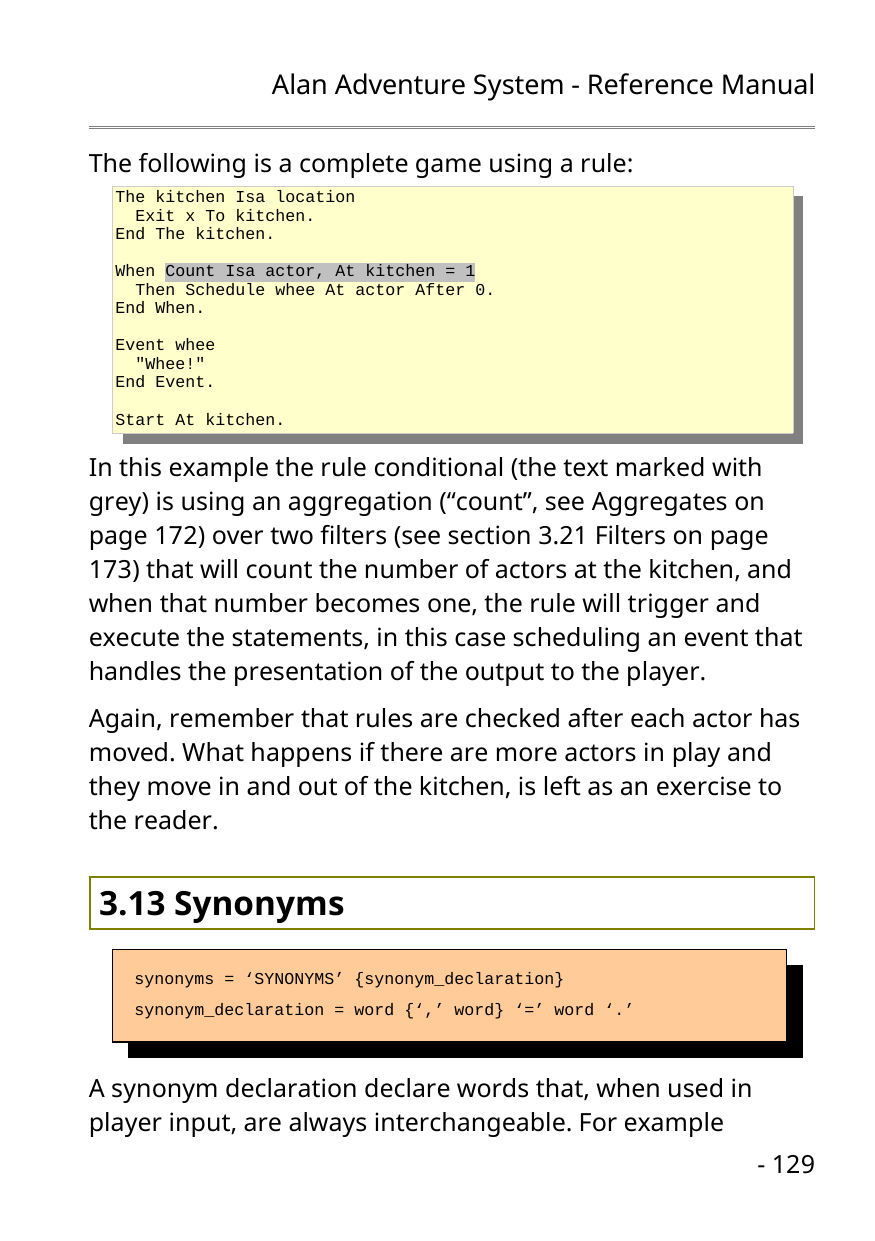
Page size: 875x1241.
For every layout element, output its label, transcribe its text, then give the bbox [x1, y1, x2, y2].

text synonym_declaration = word {‘,’ word} ‘=’ word ‘.’ [113, 980, 786, 1041]
text The following is a complete game using a rule: [88, 146, 815, 179]
text A synonym declaration declare words that, when used in player input, are always interchangeable. For example [88, 1071, 815, 1139]
text synonyms = ‘SYNONYMS’ {synonym_declaration} [113, 950, 786, 980]
text Again, remember that rules are checked after each actor has moved. What happens if there are more actors in play and they move in and out of the kitchen, is left as an exercise to the reader. [88, 701, 815, 837]
text The kitchen Isa location Exit x To kitchen. End The kitchen. When Count Isa actor, At kitchen = 1 Then Schedule whee At actor After 0. End When. Event whee "Whee!" End Event. Start At kitchen. [113, 187, 793, 433]
subtitle Synonyms [91, 878, 814, 928]
text In this example the rule conditional (the text marked with grey) is using an aggregation (“count”, see Aggregates on page 130) over two filters (see section 3.21 Filters on page 131) that will count the number of actors at the kitchen, and when that number becomes one, the rule will trigger and execute the statements, in this case scheduling an event that handles the presentation of the output to the player. [88, 450, 815, 688]
